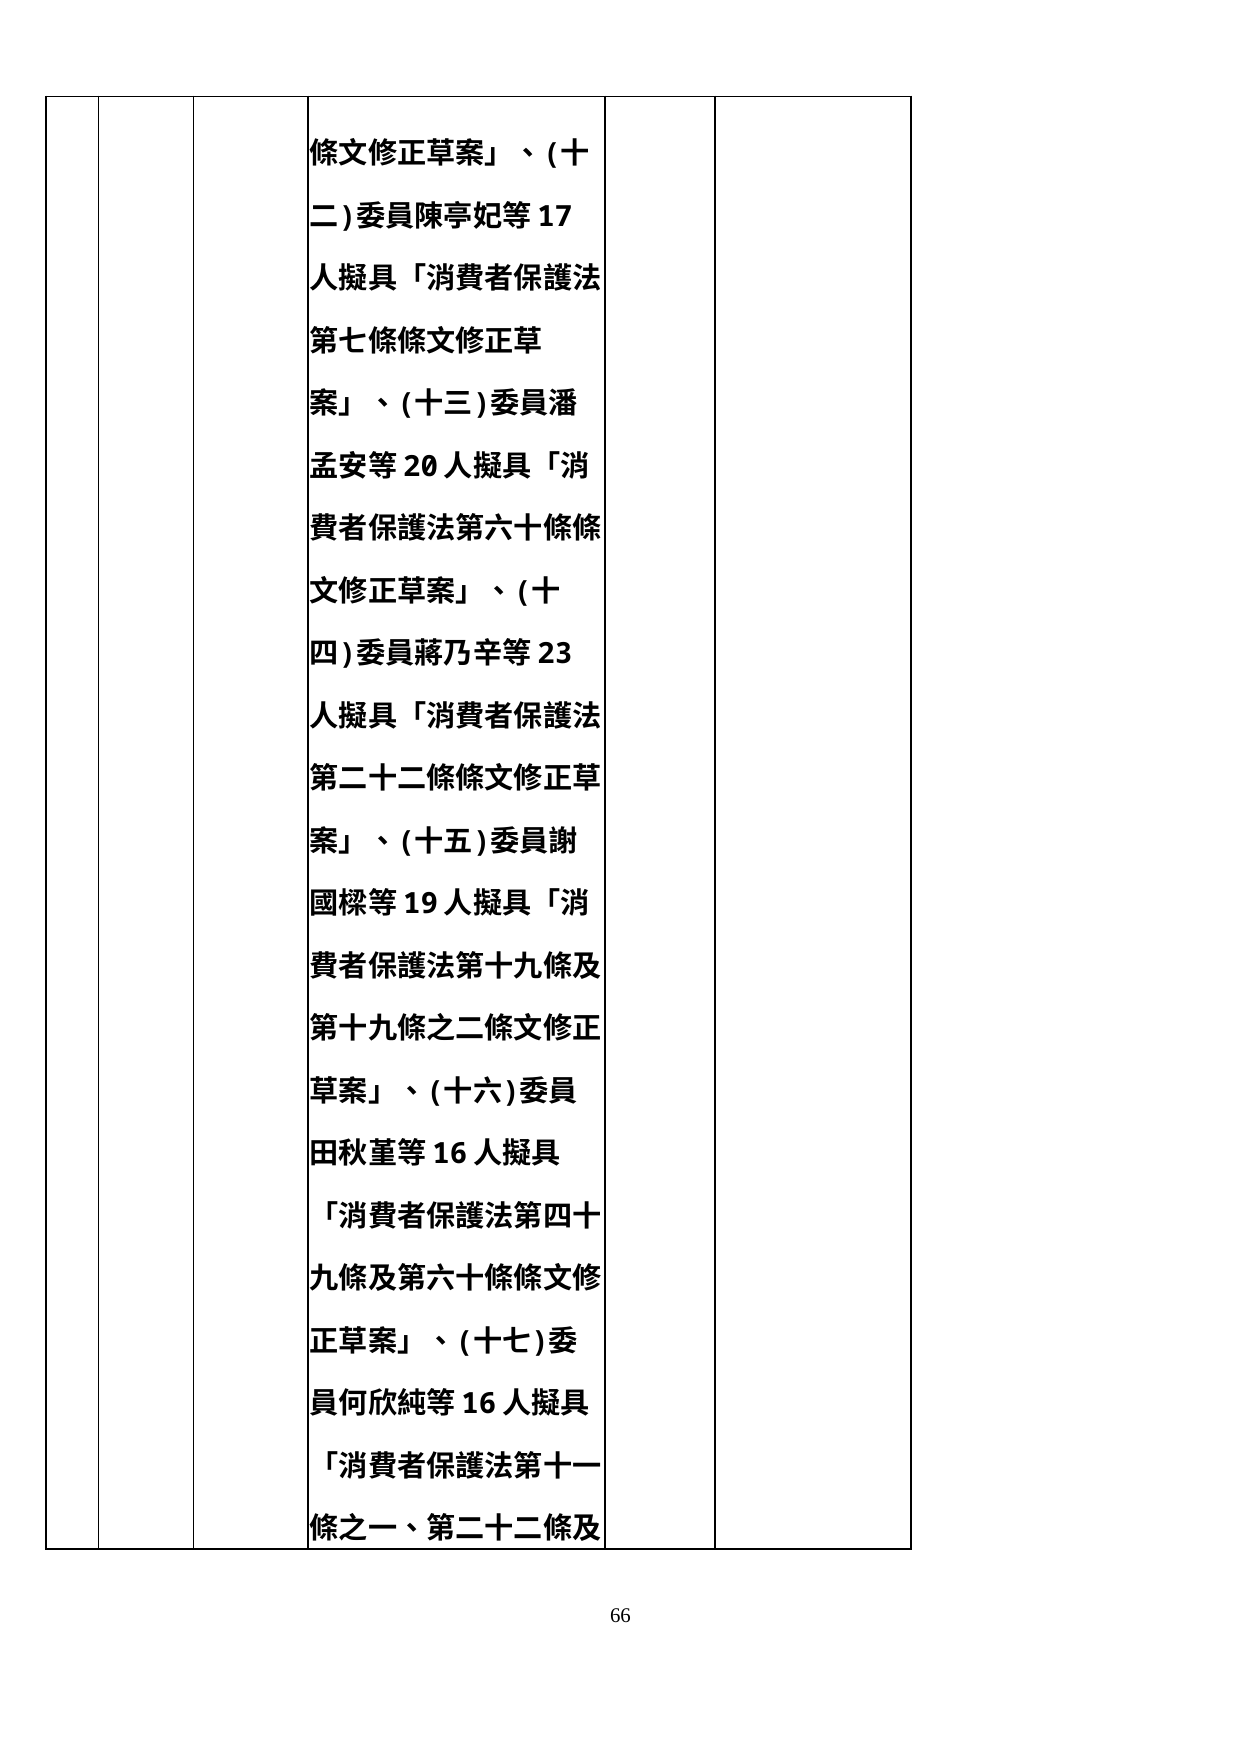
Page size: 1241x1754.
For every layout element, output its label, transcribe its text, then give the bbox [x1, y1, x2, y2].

table_cell 條文修正草案」、(十二)委員陳亭妃等17人擬具「消費者保護法第七條條文修正草案」、(十三)委員潘孟安等20人擬具「消費者保護法第六十條條文修正草案」、(十四)委員蔣乃辛等23人擬具「消費者保護法第二十二條條文修正草案」、(十五)委員謝國樑等19人擬具「消費者保護法第十九條及第十九條之二條文修正草案」、(十六)委員田秋堇等16人擬具「消費者保護法第四十九條及第六十條條文修正草案」、(十七)委員何欣純等16人擬具「消費者保護法第十一條之一、第二十二條及 [309, 97, 604, 1548]
table_cell [716, 97, 910, 1548]
table_cell [606, 97, 714, 1548]
table_cell [47, 97, 98, 1548]
table_cell [99, 97, 193, 1548]
table_cell [194, 97, 307, 1548]
